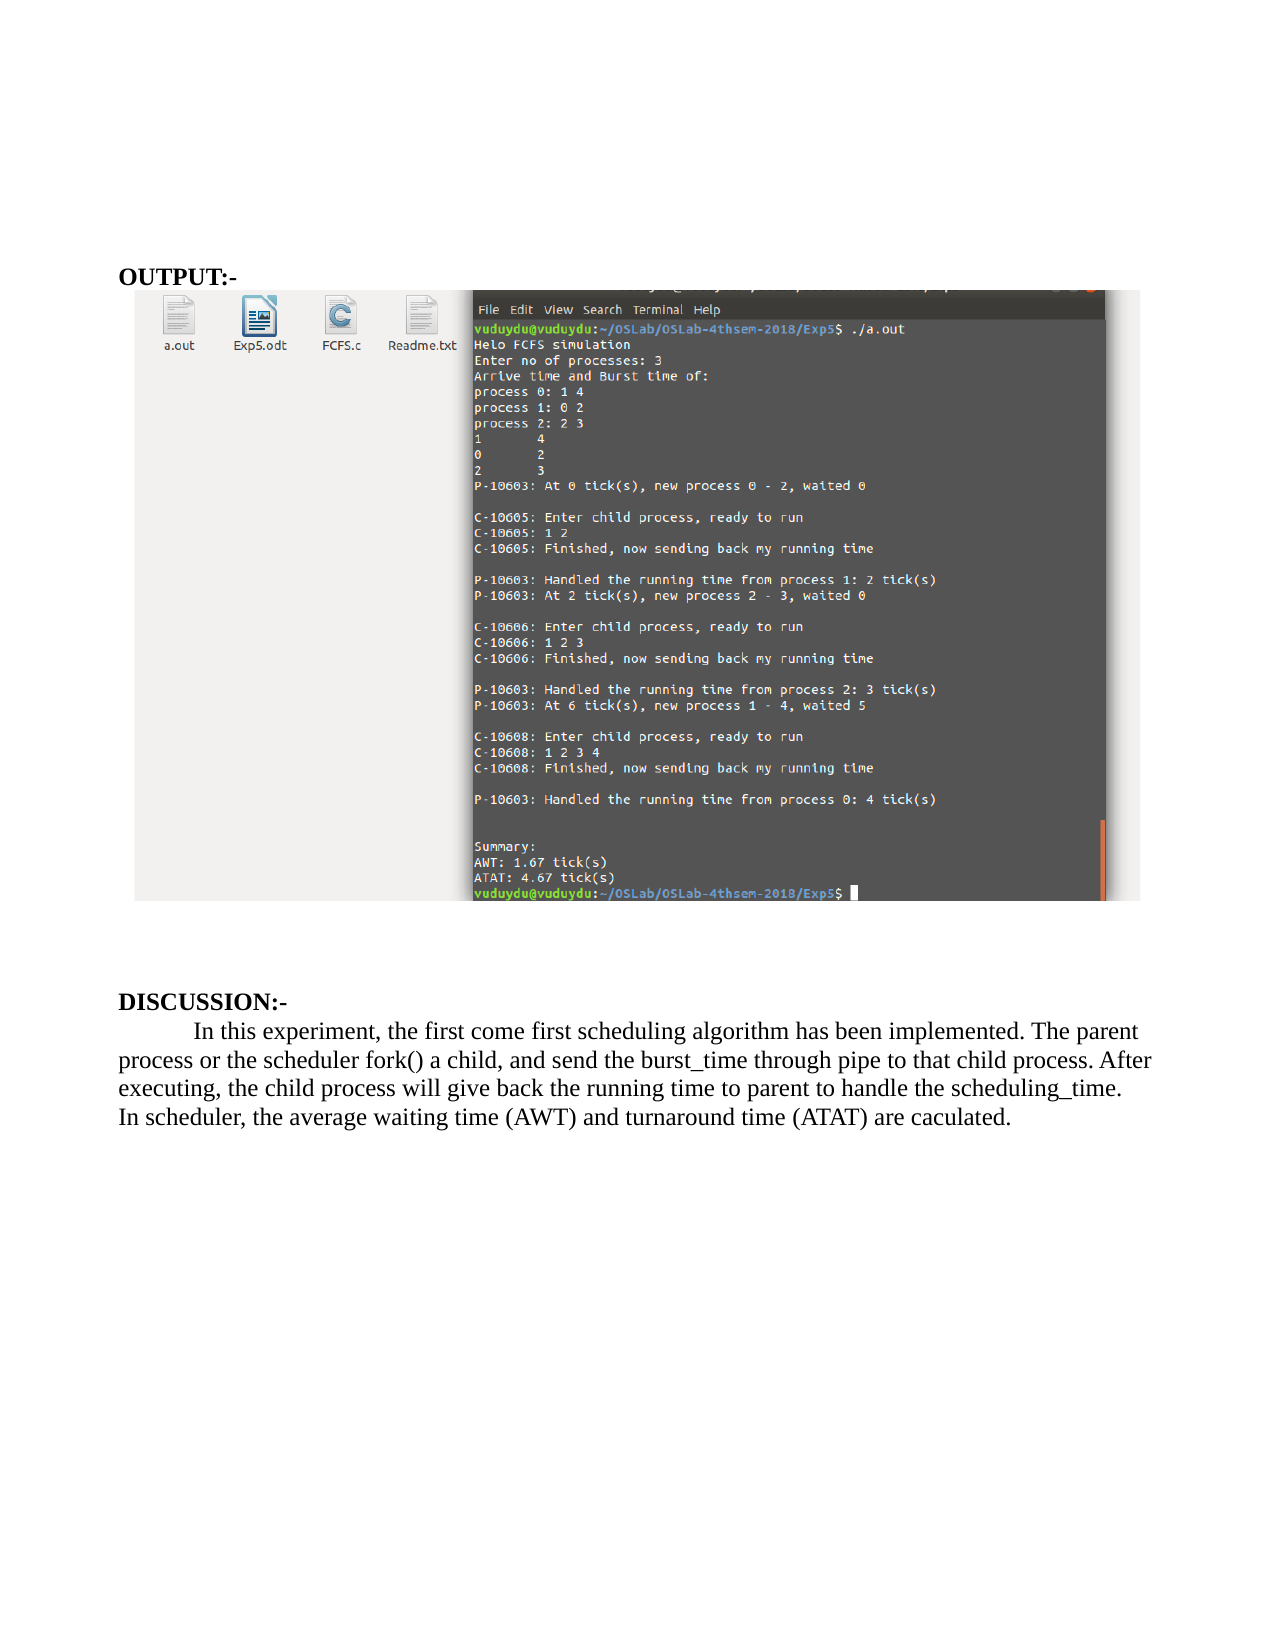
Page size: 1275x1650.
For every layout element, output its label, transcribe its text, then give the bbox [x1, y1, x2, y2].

text OUTPUT:- [118, 262, 1157, 291]
text DISCUSSION:- [118, 987, 1157, 1016]
text In this experiment, the first come first scheduling algorithm has been implemented. The parent process or the scheduler fork() a child, and send the burst_time through pipe to that child process. After executing, the child process will give back the running time to parent to handle the scheduling_time. [118, 1016, 1157, 1102]
picture [134, 290, 1141, 901]
text In scheduler, the average waiting time (AWT) and turnaround time (ATAT) are caculated. [118, 1102, 1157, 1131]
